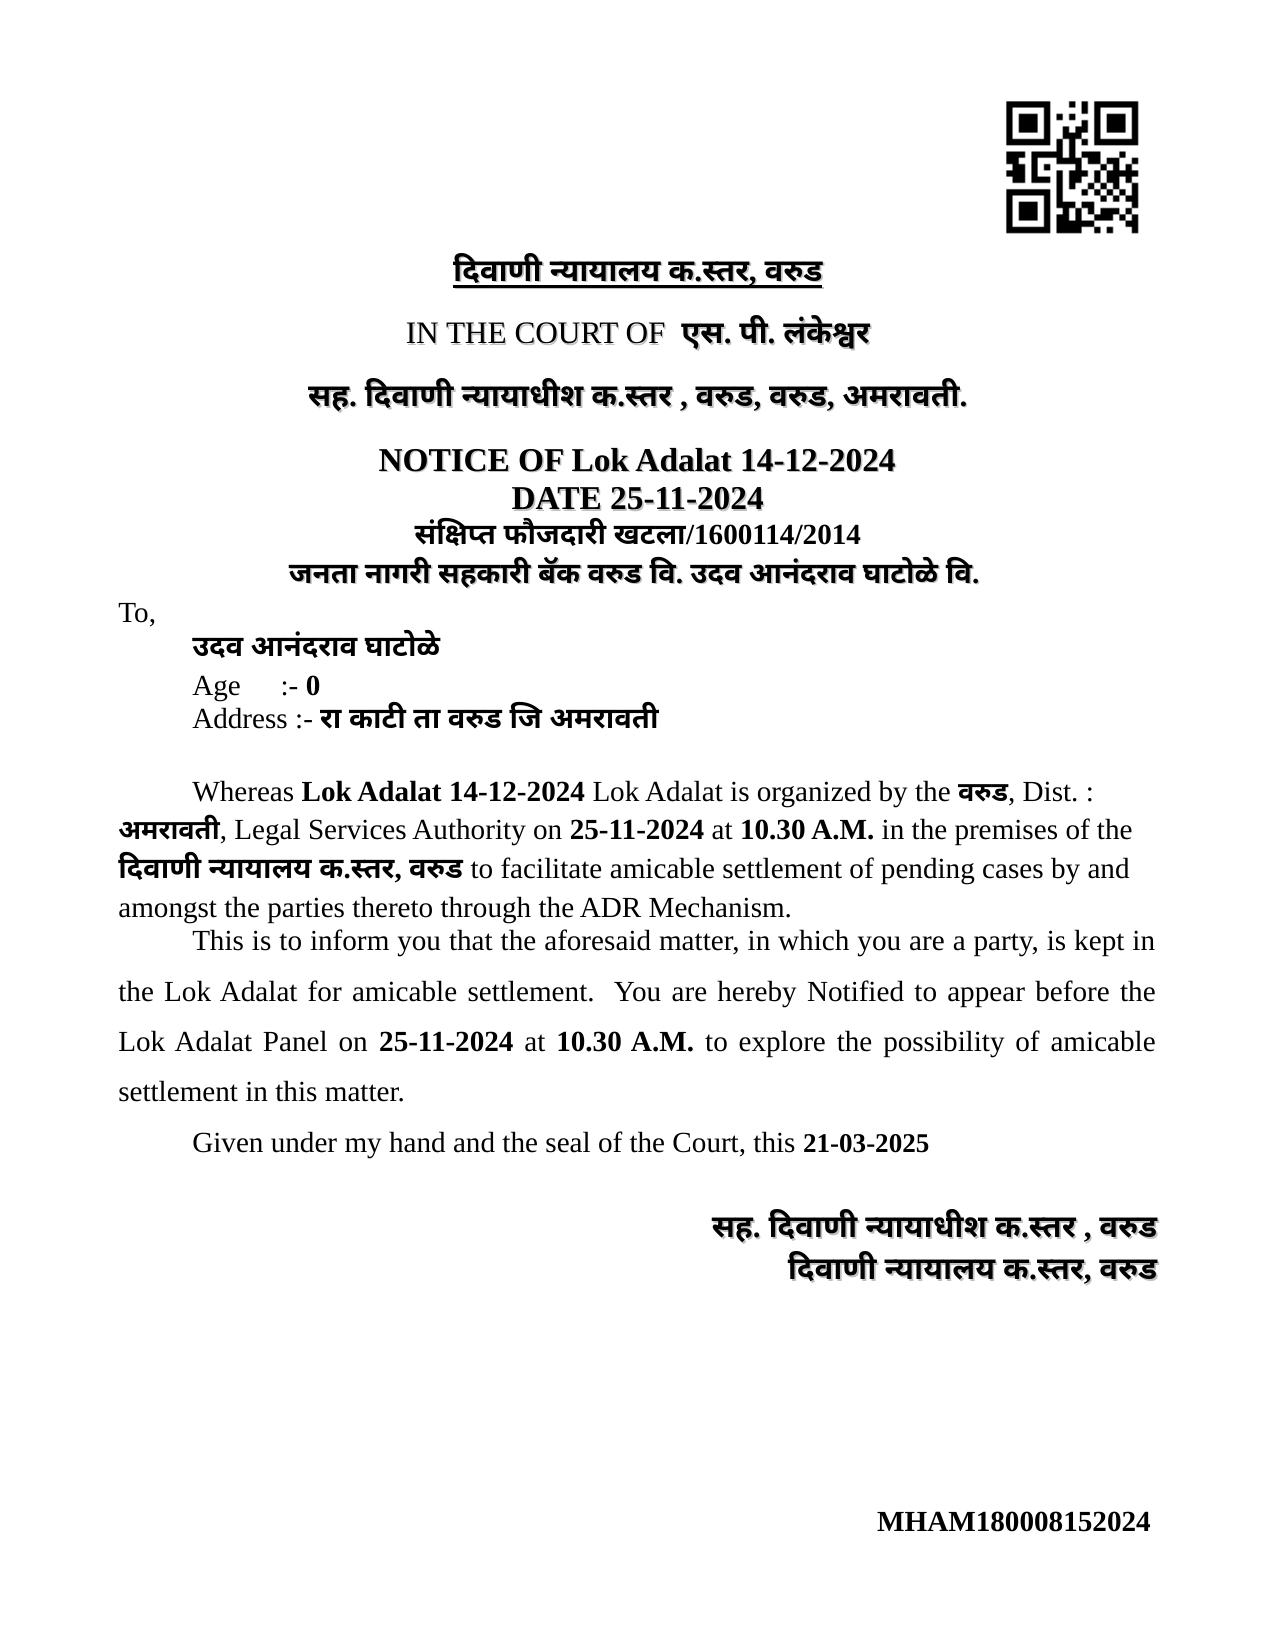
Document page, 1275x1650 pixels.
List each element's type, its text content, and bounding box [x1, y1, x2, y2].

text सह. दिवाणी न्यायाधीश क.स्तर , वरुड [118, 1209, 1157, 1251]
picture [994, 89, 1151, 246]
text This is to inform you that the aforesaid matter, in which you are a party, is kept in the Lok Adalat for amicable settlement. You are hereby Notified to appear before the Lok Adalat Panel on 25-11-2024 at 10.30 A.M. to explore the possibility of amicable settlement in this matter. [118, 923, 1157, 1108]
text संक्षिप्त फौजदारी खटला/1600114/2014 [118, 517, 1157, 556]
text To, [118, 595, 1157, 629]
text सह. दिवाणी न्यायाधीश क.स्तर , वरुड, वरुड, अमरावती. [118, 377, 1157, 419]
text Given under my hand and the seal of the Court, this 21-03-2025 [118, 1125, 1157, 1158]
text दिवाणी न्यायालय क.स्तर, वरुड [118, 252, 1157, 294]
text IN THE COURT OF एस. पी. लंकेश्वर [118, 314, 1157, 356]
text Age :- 0 [118, 668, 1157, 701]
text DATE 25-11-2024 [118, 478, 1157, 517]
text दिवाणी न्यायालय क.स्तर, वरुड [118, 1251, 1157, 1292]
table_header MHAM180008152024 [864, 1499, 1156, 1543]
text उदव आनंदराव घाटोळे [118, 629, 1157, 668]
text जनता नागरी सहकारी बॅक वरुड वि. उदव आनंदराव घाटोळे वि. [118, 556, 1157, 595]
text NOTICE OF Lok Adalat 14-12-2024 [118, 440, 1157, 478]
text Whereas Lok Adalat 14-12-2024 Lok Adalat is organized by the वरुड, Dist. : अमरावती, Legal Services Authority on 25-11-2024 at 10.30 A.M. in the premises of the दिवाणी न्यायालय क.स्तर, वरुड to facilitate amicable settlement of pending cases by and amongst the parties thereto through the ADR Mechanism. [118, 774, 1157, 923]
text Address :- रा काटी ता वरुड जि अमरावती [118, 701, 1157, 741]
table_cell [864, 85, 1156, 252]
